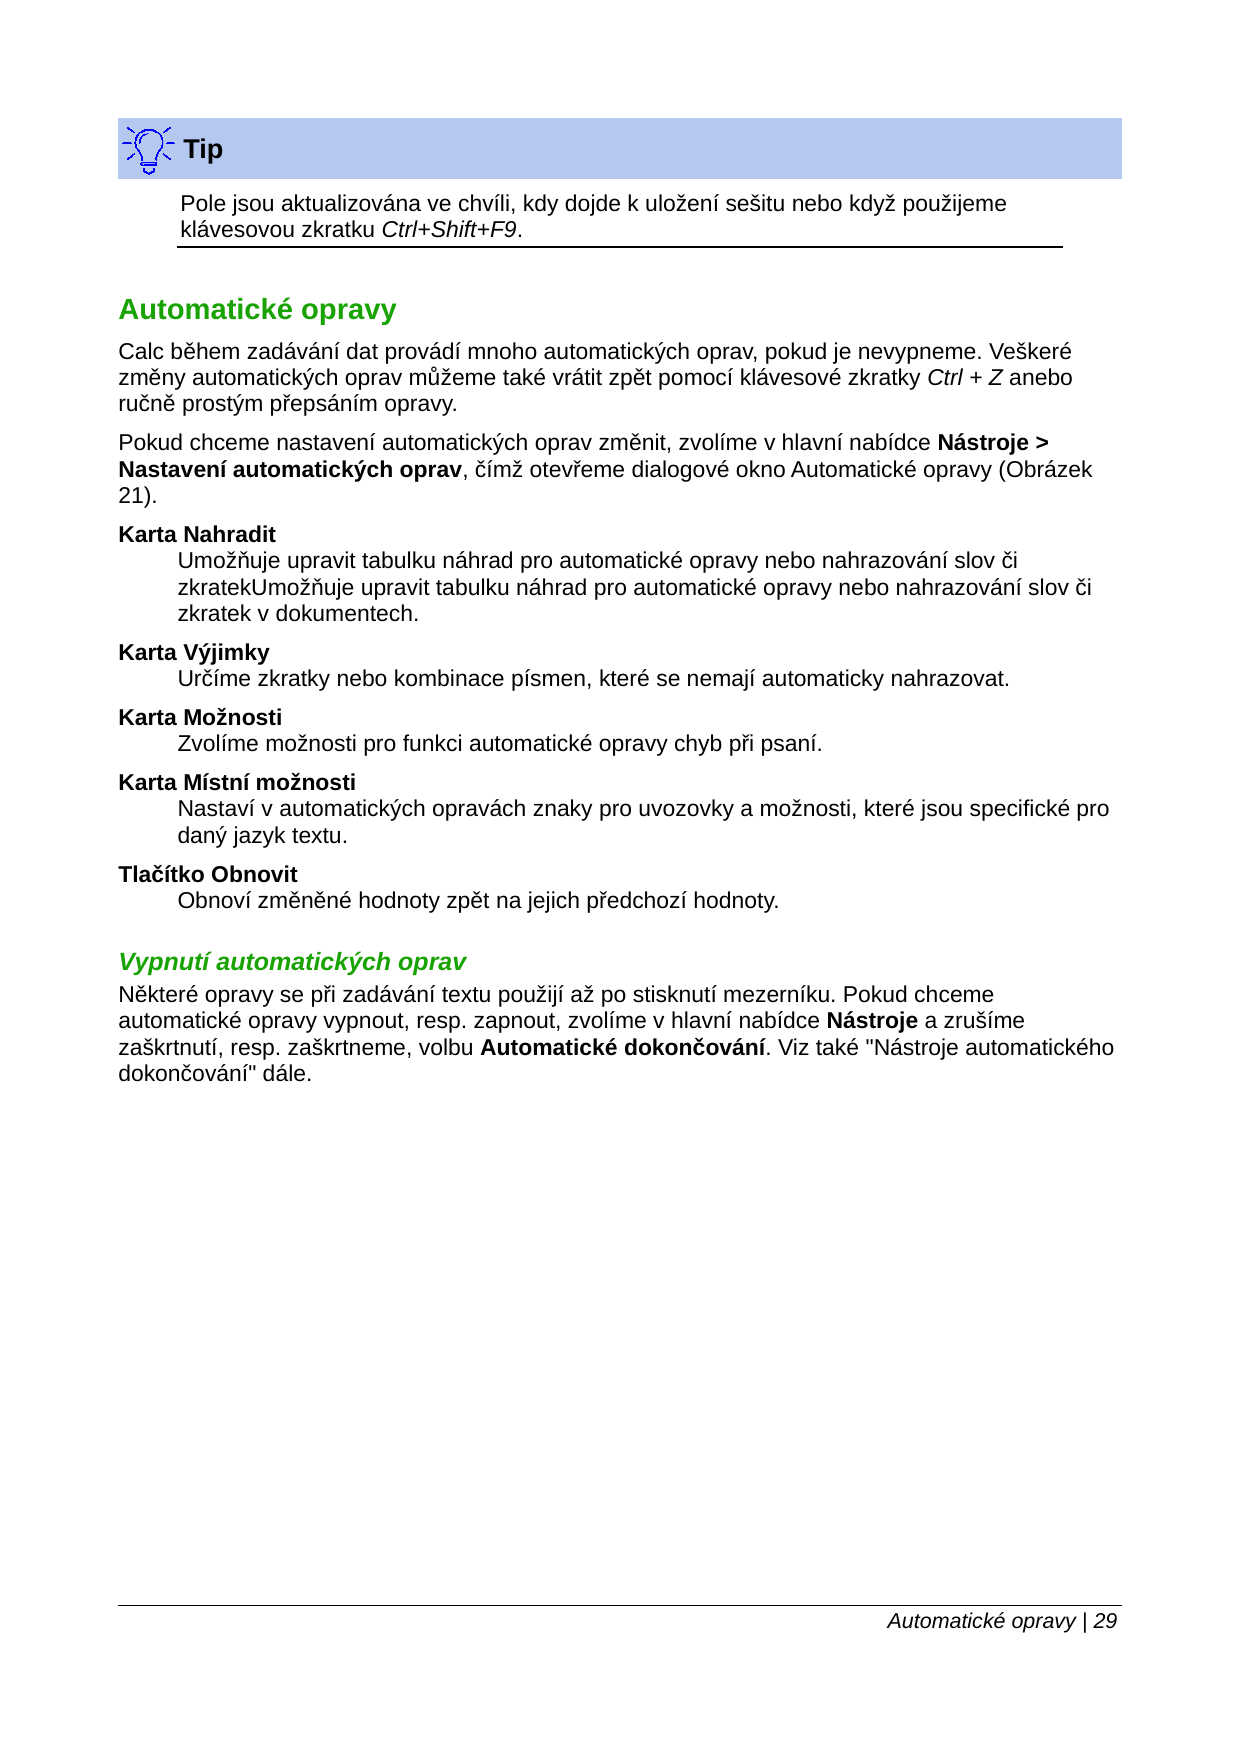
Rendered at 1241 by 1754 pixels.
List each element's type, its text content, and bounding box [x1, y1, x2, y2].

text Calc během zadávání dat provádí mnoho automatických oprav, pokud je nevypneme. Veškeré změny automatických oprav můžeme také vrátit zpět pomocí klávesové zkratky Ctrl + Z anebo ručně prostým přepsáním opravy. [118, 338, 1122, 417]
text Pokud chceme nastavení automatických oprav změnit, zvolíme v hlavní nabídce Nástroje > Nastavení automatických oprav, čímž otevřeme dialogové okno Automatické opravy (Obrázek 23). [118, 429, 1122, 508]
text Tlačítko Obnovit [118, 861, 1122, 887]
text Pole jsou aktualizována ve chvíli, kdy dojde k uložení sešitu nebo když použijeme klávesovou zkratku Ctrl+Shift+F9. [177, 187, 1063, 246]
text Zvolíme možnosti pro funkci automatické opravy chyb při psaní. [177, 730, 1122, 757]
picture [119, 119, 179, 179]
subtitle Tip [118, 130, 1122, 171]
text Karta Možnosti [118, 704, 1122, 730]
text Nastaví v automatických opravách znaky pro uvozovky a možnosti, které jsou specifické pro daný jazyk textu. [177, 795, 1122, 848]
text Umožňuje upravit tabulku náhrad pro automatické opravy nebo nahrazování slov či zkratekUmožňuje upravit tabulku náhrad pro automatické opravy nebo nahrazování slov či zkratek v dokumentech. [177, 547, 1122, 626]
text Karta Nahradit [118, 521, 1122, 547]
text Určíme zkratky nebo kombinace písmen, které se nemají automaticky nahrazovat. [177, 665, 1122, 691]
text Karta Výjimky [118, 639, 1122, 665]
text Karta Místní možnosti [118, 769, 1122, 795]
text Některé opravy se při zadávání textu použijí až po stisknutí mezerníku. Pokud chceme automatické opravy vypnout, resp. zapnout, zvolíme v hlavní nabídce Nástroje a zrušíme zaškrtnutí, resp. zaškrtneme, volbu Automatické dokončování. Viz také "Nástroj automatického dokončování" dále. [118, 981, 1122, 1087]
text Obnoví změněné hodnoty zpět na jejich předchozí hodnoty. [177, 887, 1122, 913]
subtitle Automatické opravy [118, 292, 1122, 326]
subtitle Vypnutí automatických oprav [118, 946, 1122, 975]
